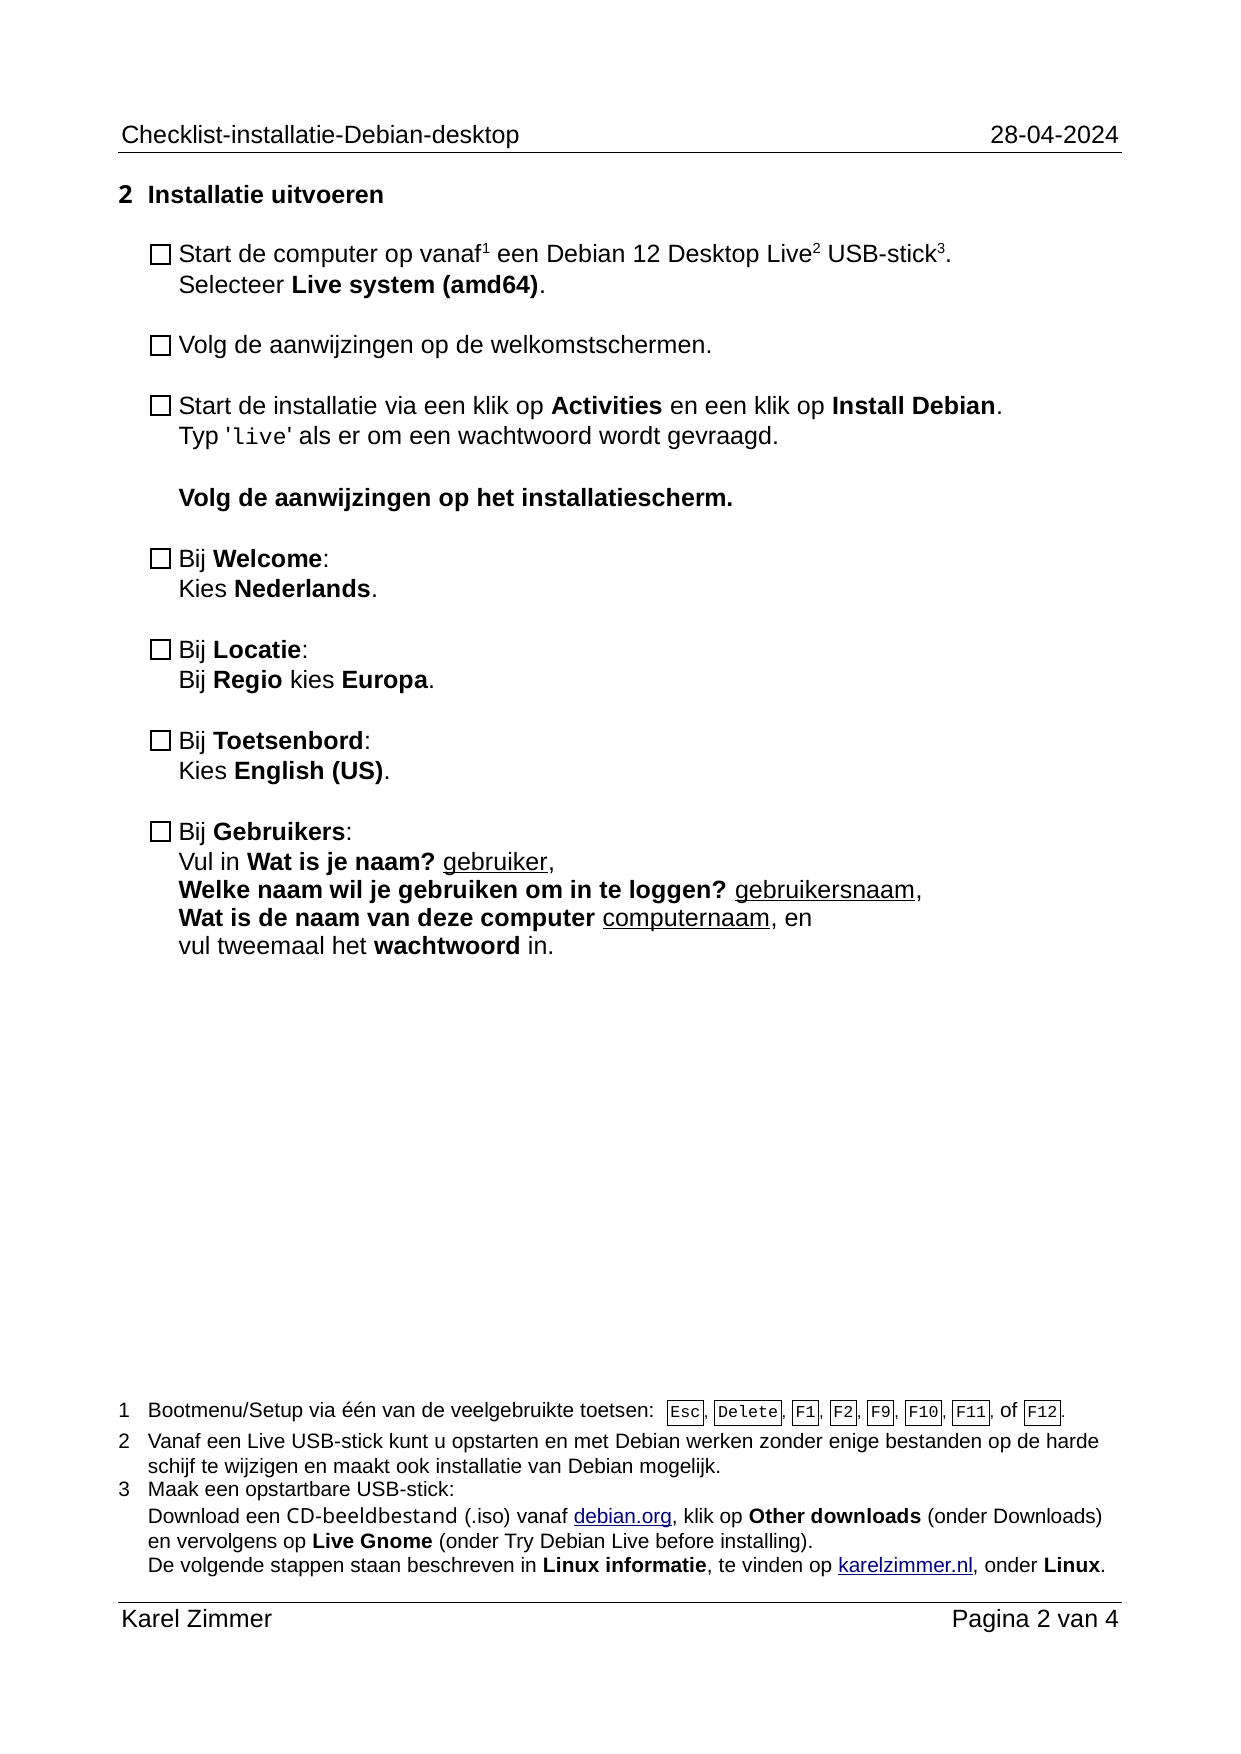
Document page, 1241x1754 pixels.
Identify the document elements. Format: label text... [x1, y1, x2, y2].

table_cell Volg de aanwijzingen op het installatiescherm. [177, 483, 1122, 513]
table_cell [118, 756, 142, 786]
table_cell [142, 604, 177, 635]
table_cell [142, 786, 177, 817]
table_cell Start de installatie via een klik op Activities en een klik op Install Debian. [177, 391, 1122, 421]
table_cell [142, 635, 177, 665]
table_cell [118, 269, 142, 300]
table_cell [118, 786, 142, 817]
table_cell [142, 544, 177, 574]
table_cell [142, 483, 177, 513]
table_header Start de computer op vanaf een Debian 12 Desktop Live USB-stick. [177, 239, 1122, 269]
table_cell Kies English (US). [177, 756, 1122, 786]
table_cell [177, 360, 1122, 391]
table_cell Typ 'live' als er om een wachtwoord wordt gevraagd. [177, 421, 1122, 453]
table_cell Vul in Wat is je naam? gebruiker, Welke naam wil je gebruiken om in te loggen? gebruikersnaam, Wat is de naam van deze computer computernaam, en vul tweemaal het wachtwoord in. [177, 847, 1122, 961]
list Installatie uitvoeren [118, 177, 1122, 211]
table_cell [118, 453, 142, 483]
table_cell Bij Locatie: [177, 635, 1122, 665]
table_cell [142, 817, 177, 847]
table_cell [142, 847, 177, 961]
table_cell [118, 635, 142, 665]
table_cell [142, 269, 177, 300]
table_cell [142, 391, 177, 421]
table_cell [177, 453, 1122, 483]
table_cell Kies Nederlands. [177, 574, 1122, 604]
table_cell [118, 483, 142, 513]
table_cell [177, 695, 1122, 726]
table_cell [118, 847, 142, 961]
table_cell [118, 421, 142, 453]
table_cell [118, 330, 142, 360]
table_header [118, 239, 142, 269]
table_cell Bij Welcome: [177, 544, 1122, 574]
table_cell [177, 604, 1122, 635]
table_cell [142, 756, 177, 786]
table_cell [118, 817, 142, 847]
table_cell [118, 514, 142, 544]
table_cell Volg de aanwijzingen op de welkomstschermen. [177, 330, 1122, 360]
table_cell [118, 360, 142, 391]
table_header [142, 239, 177, 269]
table_cell [142, 360, 177, 391]
table_cell [142, 726, 177, 756]
table_cell [142, 453, 177, 483]
table_cell [142, 574, 177, 604]
table_cell [142, 300, 177, 330]
table_cell [118, 665, 142, 695]
table_cell [177, 514, 1122, 544]
table_cell [142, 665, 177, 695]
table_cell Bij Gebruikers: [177, 817, 1122, 847]
table_cell [142, 695, 177, 726]
table_cell [118, 300, 142, 330]
table_cell [118, 695, 142, 726]
table_cell [118, 391, 142, 421]
table_cell [142, 421, 177, 453]
table_cell [118, 726, 142, 756]
table_cell Bij Toetsenbord: [177, 726, 1122, 756]
table_cell [118, 604, 142, 635]
table_cell [118, 574, 142, 604]
table_cell [142, 514, 177, 544]
table_cell [177, 786, 1122, 817]
table_cell Bij Regio kies Europa. [177, 665, 1122, 695]
table_cell [118, 544, 142, 574]
table_cell [142, 330, 177, 360]
table_cell [177, 300, 1122, 330]
table_cell Selecteer Live system (amd64). [177, 269, 1122, 300]
